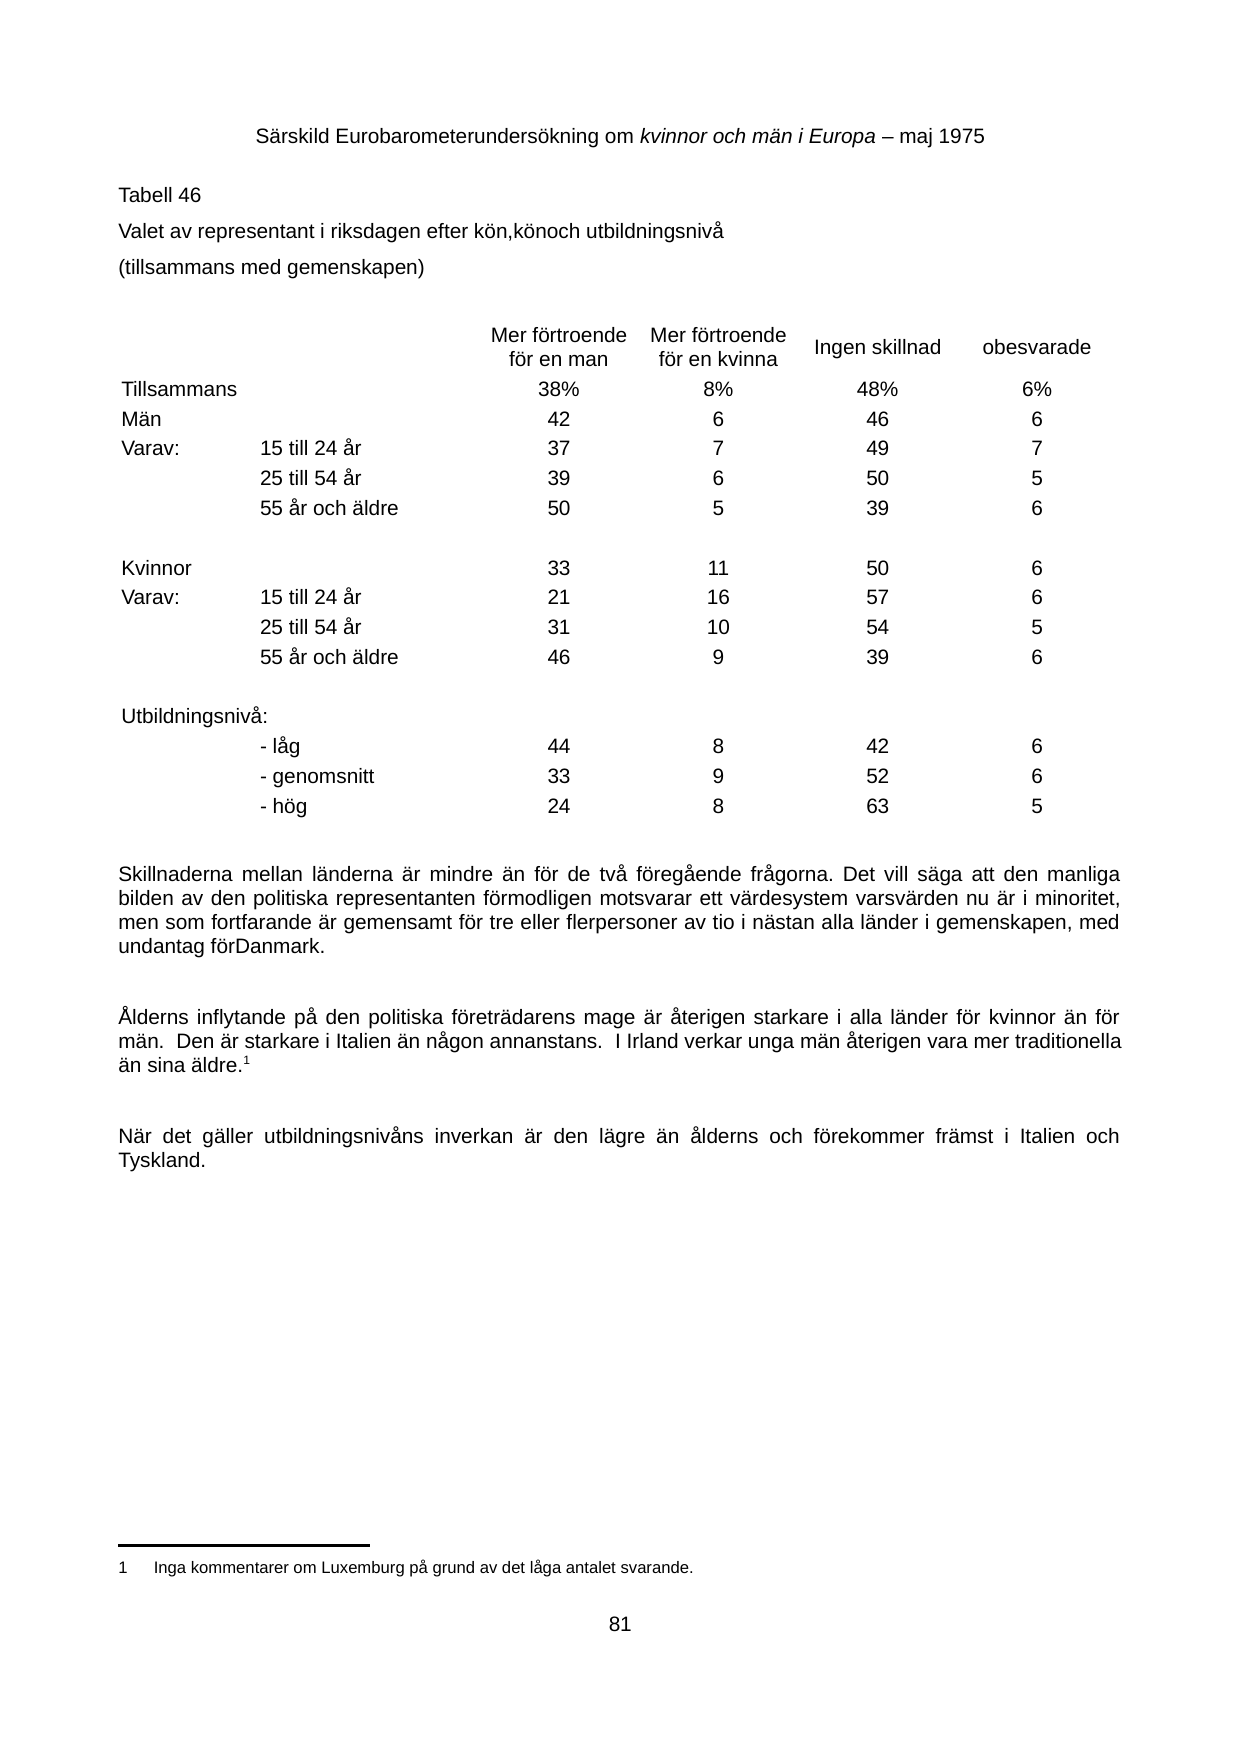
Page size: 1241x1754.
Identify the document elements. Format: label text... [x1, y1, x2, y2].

text När det gäller utbildningsnivåns inverkan är den lägre än ålderns och förekommer främst i Italien och Tyskland. [118, 1124, 1122, 1172]
table_cell Män [118, 404, 257, 433]
table_cell 39 [479, 463, 638, 493]
table_cell 6 [957, 761, 1117, 791]
text Skillnaderna mellan länderna är mindre än för de två föregående frågorna. Det vill säga att den manliga bilden av den politiska representanten förmodligen motsvarar ett värdesystem varsvärden nu är i minoritet, men som fortfarande är gemensamt för tre eller flerpersoner av tio i nästan alla länder i gemenskapen, med undantag förDanmark. [118, 862, 1122, 958]
table_cell Utbildningsnivå: [118, 701, 479, 731]
table_cell 8% [639, 374, 798, 403]
table_cell 46 [479, 642, 638, 672]
table_cell Kvinnor [118, 553, 257, 582]
table_cell 6 [639, 463, 798, 493]
table_cell 54 [798, 612, 957, 642]
table_cell [118, 523, 257, 552]
table_cell 33 [479, 553, 638, 582]
table_cell [257, 553, 479, 582]
table_cell Varav: [118, 582, 257, 612]
table_cell 25 till 54 år [257, 612, 479, 642]
table_cell 44 [479, 731, 638, 761]
table_cell [118, 761, 257, 791]
table_cell 16 [639, 582, 798, 612]
table_cell [118, 493, 257, 523]
table_cell [118, 731, 257, 761]
table_cell 5 [639, 493, 798, 523]
text (tillsammans med gemenskapen) [118, 254, 1122, 278]
table_cell 6 [639, 404, 798, 433]
table_cell [118, 791, 257, 821]
table_cell 50 [798, 463, 957, 493]
table_cell 6 [957, 493, 1117, 523]
table_cell 6% [957, 374, 1117, 403]
table_cell 50 [798, 553, 957, 582]
table_cell [257, 404, 479, 433]
table_cell [479, 672, 638, 701]
table_cell 6 [957, 642, 1117, 672]
table_cell 10 [639, 612, 798, 642]
table_cell [257, 523, 479, 552]
table_cell 6 [957, 553, 1117, 582]
table_cell 37 [479, 433, 638, 463]
table_header [257, 320, 479, 374]
table_cell - genomsnitt [257, 761, 479, 791]
table_header obesvarade [957, 320, 1117, 374]
table_cell [479, 701, 638, 731]
table_cell - låg [257, 731, 479, 761]
table_cell [957, 523, 1117, 552]
table_cell 57 [798, 582, 957, 612]
text Valet av representant i riksdagen efter kön,könoch utbildningsnivå [118, 219, 1122, 243]
table_cell 5 [957, 463, 1117, 493]
table_cell 42 [798, 731, 957, 761]
table_cell 50 [479, 493, 638, 523]
table_header [118, 320, 257, 374]
table_cell 15 till 24 år [257, 433, 479, 463]
table_cell 39 [798, 493, 957, 523]
table_cell [118, 612, 257, 642]
table_cell [639, 701, 798, 731]
table_cell 55 år och äldre [257, 642, 479, 672]
table_cell [479, 523, 638, 552]
table_cell 7 [639, 433, 798, 463]
table_cell 55 år och äldre [257, 493, 479, 523]
table_cell 5 [957, 612, 1117, 642]
table_cell 33 [479, 761, 638, 791]
table_cell 42 [479, 404, 638, 433]
table_cell 52 [798, 761, 957, 791]
table_cell [798, 523, 957, 552]
table_header Mer förtroende för en man [479, 320, 638, 374]
table_cell 15 till 24 år [257, 582, 479, 612]
table_cell [118, 642, 257, 672]
table_cell 5 [957, 791, 1117, 821]
table_cell [257, 374, 479, 403]
table_cell [118, 672, 257, 701]
table_header Ingen skillnad [798, 320, 957, 374]
table_cell [957, 672, 1117, 701]
table_cell 38% [479, 374, 638, 403]
table_cell 25 till 54 år [257, 463, 479, 493]
text Tabell 46 [118, 183, 1122, 207]
table_cell 46 [798, 404, 957, 433]
table_cell Varav: [118, 433, 257, 463]
table_cell 7 [957, 433, 1117, 463]
table_cell 9 [639, 761, 798, 791]
table_cell 49 [798, 433, 957, 463]
table_cell 6 [957, 582, 1117, 612]
table_cell [639, 523, 798, 552]
table_cell 21 [479, 582, 638, 612]
table_cell [798, 701, 957, 731]
table_cell 6 [957, 404, 1117, 433]
table_cell 31 [479, 612, 638, 642]
table_cell 24 [479, 791, 638, 821]
table_cell 39 [798, 642, 957, 672]
table_cell [957, 701, 1117, 731]
table_cell [639, 672, 798, 701]
table_cell [257, 672, 479, 701]
table_cell 48% [798, 374, 957, 403]
table_cell 63 [798, 791, 957, 821]
table_cell 8 [639, 731, 798, 761]
text Inga kommentarer om Luxemburg på grund av det låga antalet svarande. [118, 1557, 1122, 1577]
table_cell 11 [639, 553, 798, 582]
text Ålderns inflytande på den politiska företrädarens mage är återigen starkare i alla länder för kvinnor än för män. Den är starkare i Italien än någon annanstans. I Irland verkar unga män återigen vara mer traditionella än sina äldre. [118, 1005, 1122, 1077]
table_header Mer förtroende för en kvinna [639, 320, 798, 374]
table_cell Tillsammans [118, 374, 257, 403]
table_cell [798, 672, 957, 701]
table_cell 8 [639, 791, 798, 821]
table_cell - hög [257, 791, 479, 821]
table_cell 6 [957, 731, 1117, 761]
table_cell 9 [639, 642, 798, 672]
table_cell [118, 463, 257, 493]
